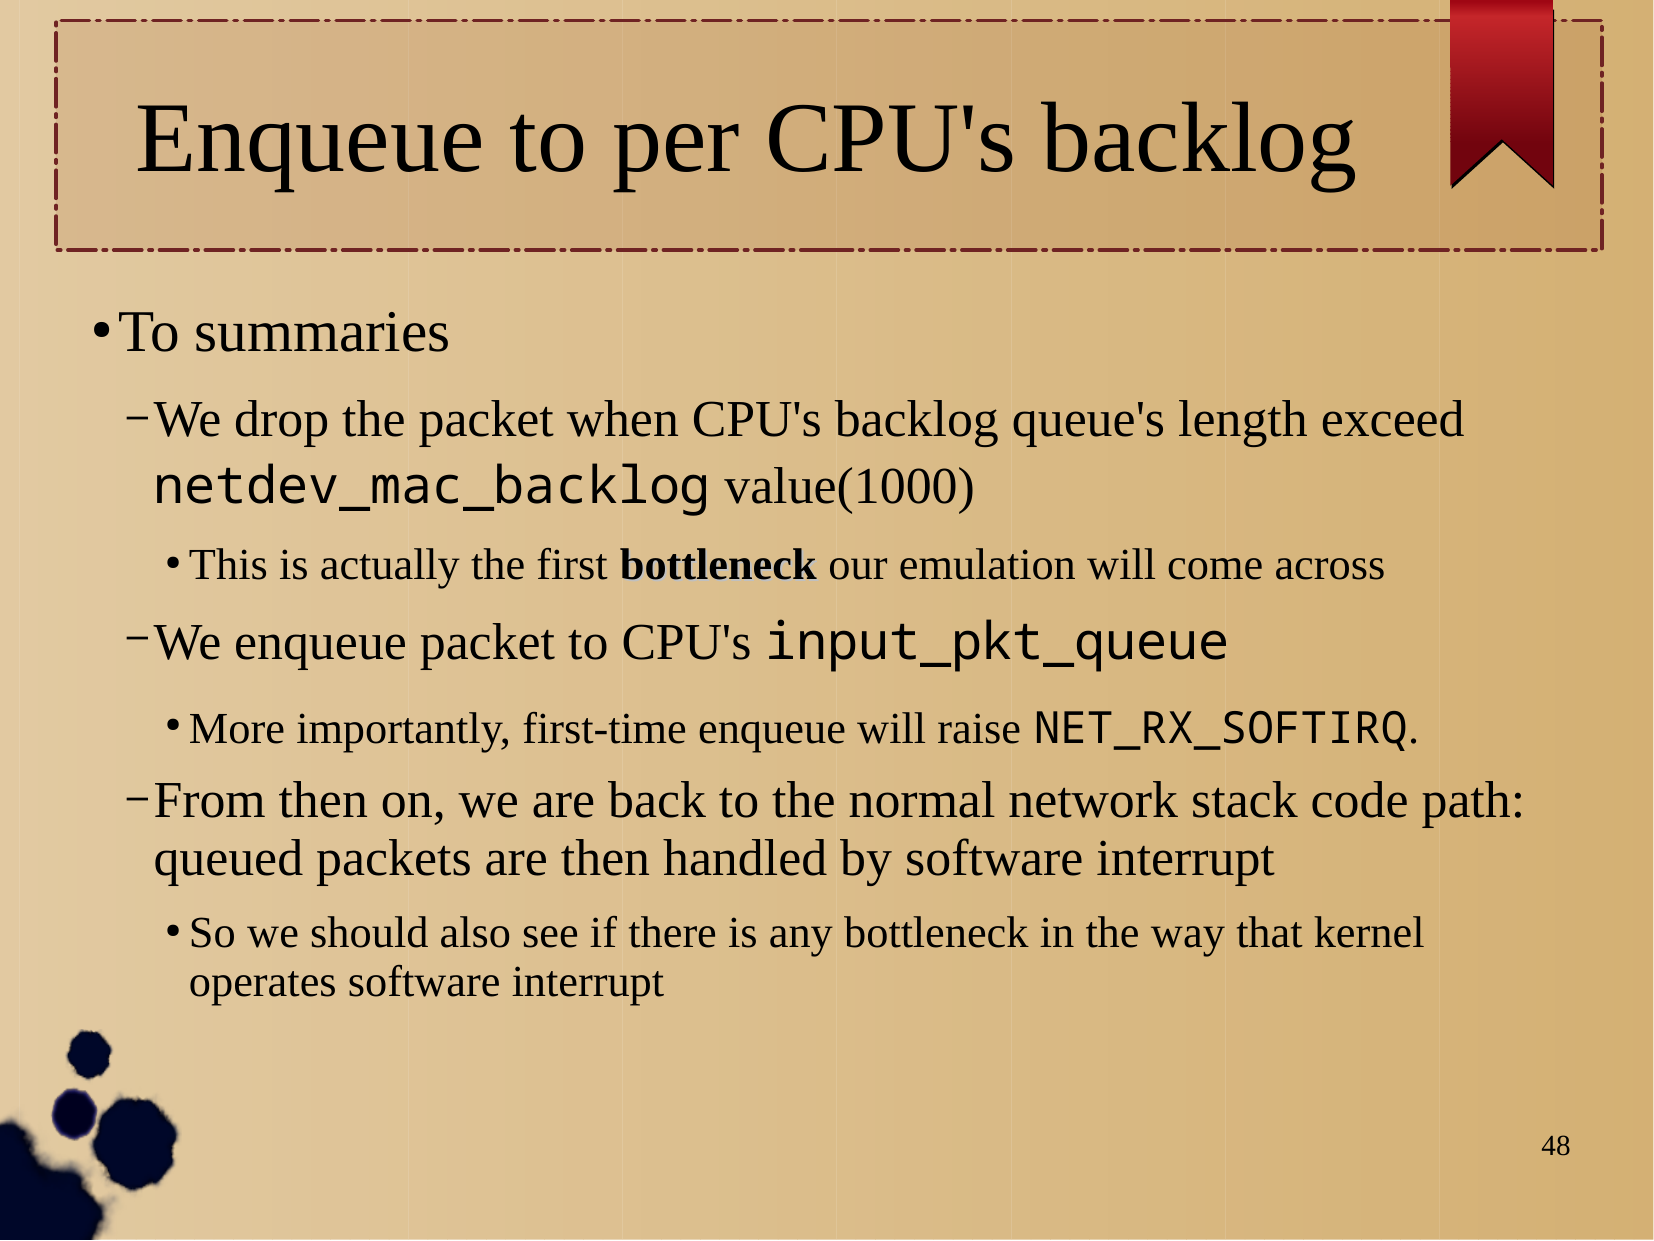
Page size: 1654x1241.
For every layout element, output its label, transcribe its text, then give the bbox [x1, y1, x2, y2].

title Enqueue to per CPU's backlog [82, 47, 1412, 229]
list To summaries We drop the packet when CPU's backlog queue's length exceed netdev_mac_backlog value(1000) This is actually the first bottleneck our emulation will come across We enqueue packet to CPU's input_pkt_queue More importantly, first-time enqueue will raise NET_RX_SOFTIRQ. From then on, we are back to the normal network stack code path: queued packets are then handled by software interrupt So we should also see if there is any bottleneck in the way that kernel operates software interrupt [82, 299, 1571, 1019]
